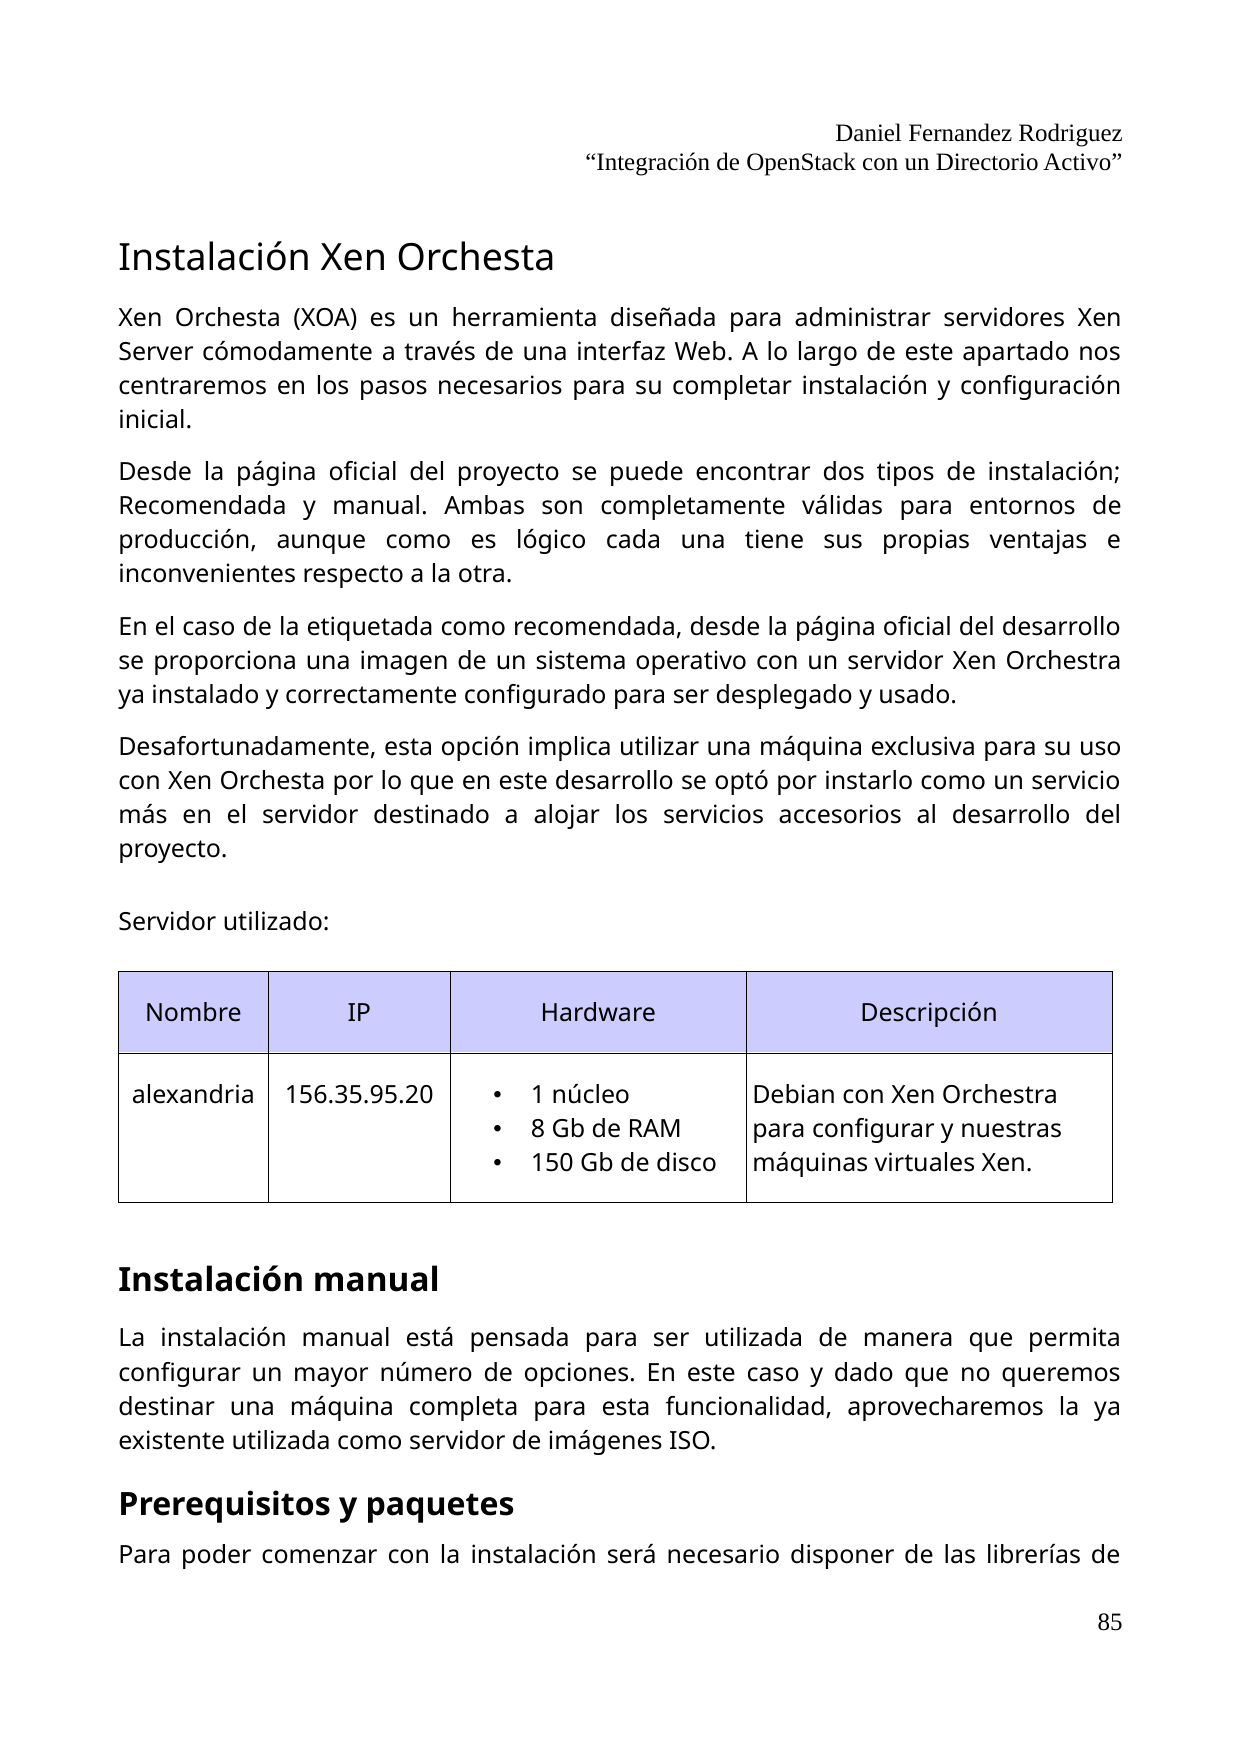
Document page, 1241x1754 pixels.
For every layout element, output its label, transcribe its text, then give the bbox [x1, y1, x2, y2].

table_cell alexandria [119, 1054, 268, 1202]
subtitle Instalación manual [118, 1256, 1122, 1302]
table_header IP [269, 972, 450, 1052]
table_cell Debian con Xen Orchestra para configurar y nuestras máquinas virtuales Xen. [747, 1054, 1112, 1202]
text Servidor utilizado: [118, 904, 1122, 938]
table_header Hardware [451, 972, 746, 1052]
text Desde la página oficial del proyecto se puede encontrar dos tipos de instalación; Recomendada y manual. Ambas son completamente válidas para entornos de producción, aunque como es lógico cada una tiene sus propias ventajas e inconvenientes respecto a la otra. [118, 454, 1122, 590]
subtitle Prerequisitos y paquetes [118, 1481, 1122, 1524]
table_cell 156.35.95.20 [269, 1054, 450, 1202]
text Para poder comenzar con la instalación será necesario disponer de las librerías de [118, 1537, 1122, 1571]
table_cell 1 núcleo 8 Gb de RAM 150 Gb de disco [451, 1054, 746, 1202]
text La instalación manual está pensada para ser utilizada de manera que permita configurar un mayor número de opciones. En este caso y dado que no queremos destinar una máquina completa para esta funcionalidad, aprovecharemos la ya existente utilizada como servidor de imágenes ISO. [118, 1320, 1122, 1456]
text Xen Orchesta (XOA) es un herramienta diseñada para administrar servidores Xen Server cómodamente a través de una interfaz Web. A lo largo de este apartado nos centraremos en los pasos necesarios para su completar instalación y configuración inicial. [118, 300, 1122, 436]
text En el caso de la etiquetada como recomendada, desde la página oficial del desarrollo se proporciona una imagen de un sistema operativo con un servidor Xen Orchestra ya instalado y correctamente configurado para ser desplegado y usado. [118, 608, 1122, 710]
text Desafortunadamente, esta opción implica utilizar una máquina exclusiva para su uso con Xen Orchesta por lo que en este desarrollo se optó por instarlo como un servicio más en el servidor destinado a alojar los servicios accesorios al desarrollo del proyecto. [118, 728, 1122, 865]
table_header Nombre [119, 972, 268, 1052]
table_header Descripción [747, 972, 1112, 1052]
subtitle Instalación Xen Orchesta [118, 230, 1122, 281]
